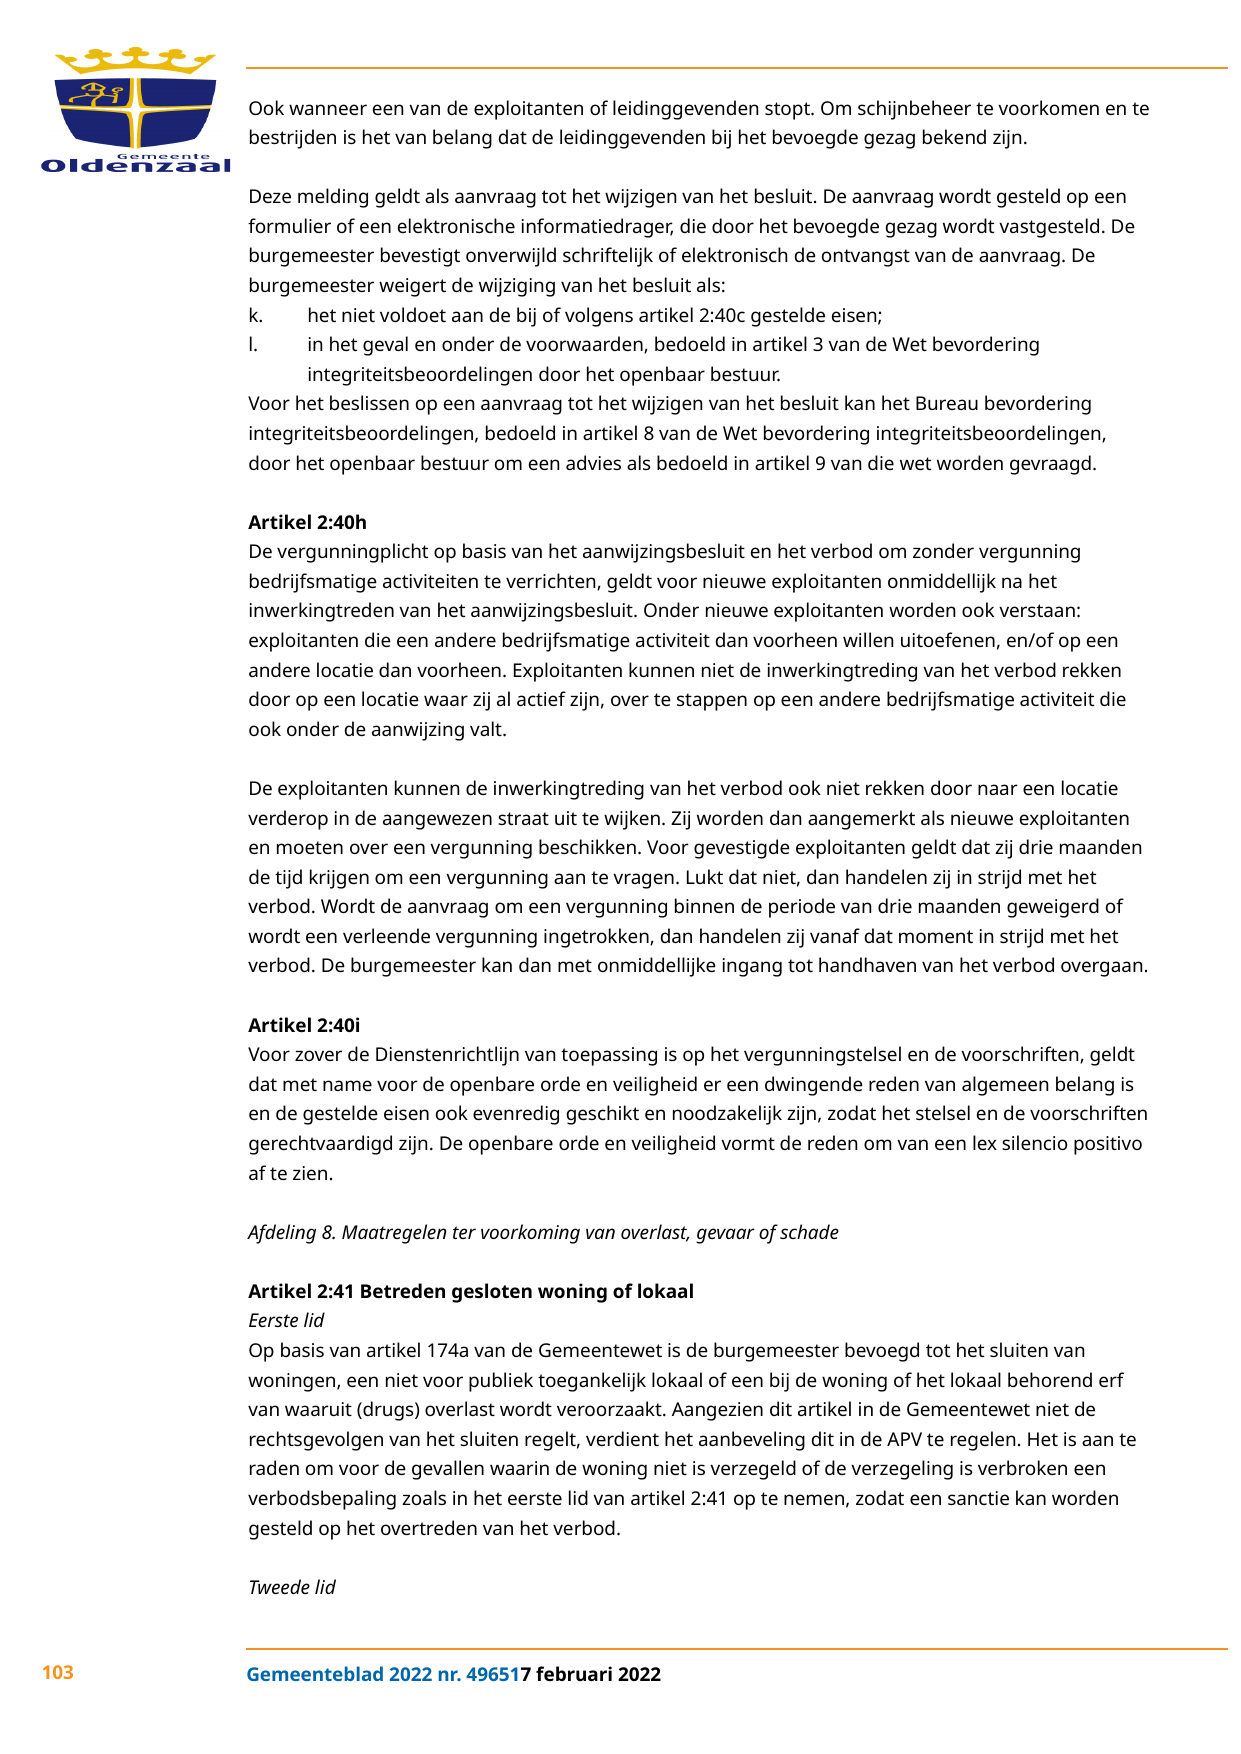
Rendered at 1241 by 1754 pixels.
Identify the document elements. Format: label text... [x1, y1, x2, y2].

text Afdeling 8. Maatregelen ter voorkoming van overlast, gevaar of schade [248, 1219, 1152, 1245]
picture [41, 47, 231, 172]
text Artikel 2:40i [248, 1012, 1152, 1038]
list in het geval en onder de voorwaarden, bedoeld in artikel 3 van de Wet bevordering integriteitsbeoordelingen door het openbaar bestuur. [248, 331, 1152, 387]
text Voor zover de Dienstenrichtlijn van toepassing is op het vergunningstelsel en de voorschriften, geldt dat met name voor de openbare orde en veiligheid er een dwingende reden van algemeen belang is en de gestelde eisen ook evenredig geschikt en noodzakelijk zijn, zodat het stelsel en de voorschriften gerechtvaardigd zijn. De openbare orde en veiligheid vormt de reden om van een lex silencio positivo af te zien. [248, 1041, 1152, 1186]
text Artikel 2:40h [248, 509, 1152, 535]
text Tweede lid [248, 1574, 1152, 1600]
text Deze melding geldt als aanvraag tot het wijzigen van het besluit. De aanvraag wordt gesteld op een formulier of een elektronische informatiedrager, die door het bevoegde gezag wordt vastgesteld. De burgemeester bevestigt onverwijld schriftelijk of elektronisch de ontvangst van de aanvraag. De burgemeester weigert de wijziging van het besluit als: [248, 183, 1152, 298]
text De exploitanten kunnen de inwerkingtreding van het verbod ook niet rekken door naar een locatie verderop in de aangewezen straat uit te wijken. Zij worden dan aangemerkt als nieuwe exploitanten en moeten over een vergunning beschikken. Voor gevestigde exploitanten geldt dat zij drie maanden de tijd krijgen om een vergunning aan te vragen. Lukt dat niet, dan handelen zij in strijd met het verbod. Wordt de aanvraag om een vergunning binnen de periode van drie maanden geweigerd of wordt een verleende vergunning ingetrokken, dan handelen zij vanaf dat moment in strijd met het verbod. De burgemeester kan dan met onmiddellijke ingang tot handhaven van het verbod overgaan. [248, 775, 1152, 978]
text Ook wanneer een van de exploitanten of leidinggevenden stopt. Om schijnbeheer te voorkomen en te bestrijden is het van belang dat de leidinggevenden bij het bevoegde gezag bekend zijn. [248, 95, 1152, 150]
text Artikel 2:41 Betreden gesloten woning of lokaal [248, 1278, 1152, 1304]
text De vergunningplicht op basis van het aanwijzingsbesluit en het verbod om zonder vergunning bedrijfsmatige activiteiten te verrichten, geldt voor nieuwe exploitanten onmiddellijk na het inwerkingtreden van het aanwijzingsbesluit. Onder nieuwe exploitanten worden ook verstaan: exploitanten die een andere bedrijfsmatige activiteit dan voorheen willen uitoefenen, en/of op een andere locatie dan voorheen. Exploitanten kunnen niet de inwerkingtreding van het verbod rekken door op een locatie waar zij al actief zijn, over te stappen op een andere bedrijfsmatige activiteit die ook onder de aanwijzing valt. [248, 538, 1152, 742]
text Eerste lid [248, 1308, 1152, 1333]
text Voor het beslissen op een aanvraag tot het wijzigen van het besluit kan het Bureau bevordering integriteitsbeoordelingen, bedoeld in artikel 8 van de Wet bevordering integriteitsbeoordelingen, door het openbaar bestuur om een advies als bedoeld in artikel 9 van die wet worden gevraagd. [248, 391, 1152, 476]
list het niet voldoet aan de bij of volgens artikel 2:40c gestelde eisen; [248, 302, 1152, 328]
text Op basis van artikel 174a van de Gemeentewet is de burgemeester bevoegd tot het sluiten van woningen, een niet voor publiek toegankelijk lokaal of een bij de woning of het lokaal behorend erf van waaruit (drugs) overlast wordt veroorzaakt. Aangezien dit artikel in de Gemeentewet niet de rechtsgevolgen van het sluiten regelt, verdient het aanbeveling dit in de APV te regelen. Het is aan te raden om voor de gevallen waarin de woning niet is verzegeld of de verzegeling is verbroken een verbodsbepaling zoals in het eerste lid van artikel 2:41 op te nemen, zodat een sanctie kan worden gesteld op het overtreden van het verbod. [248, 1337, 1152, 1541]
